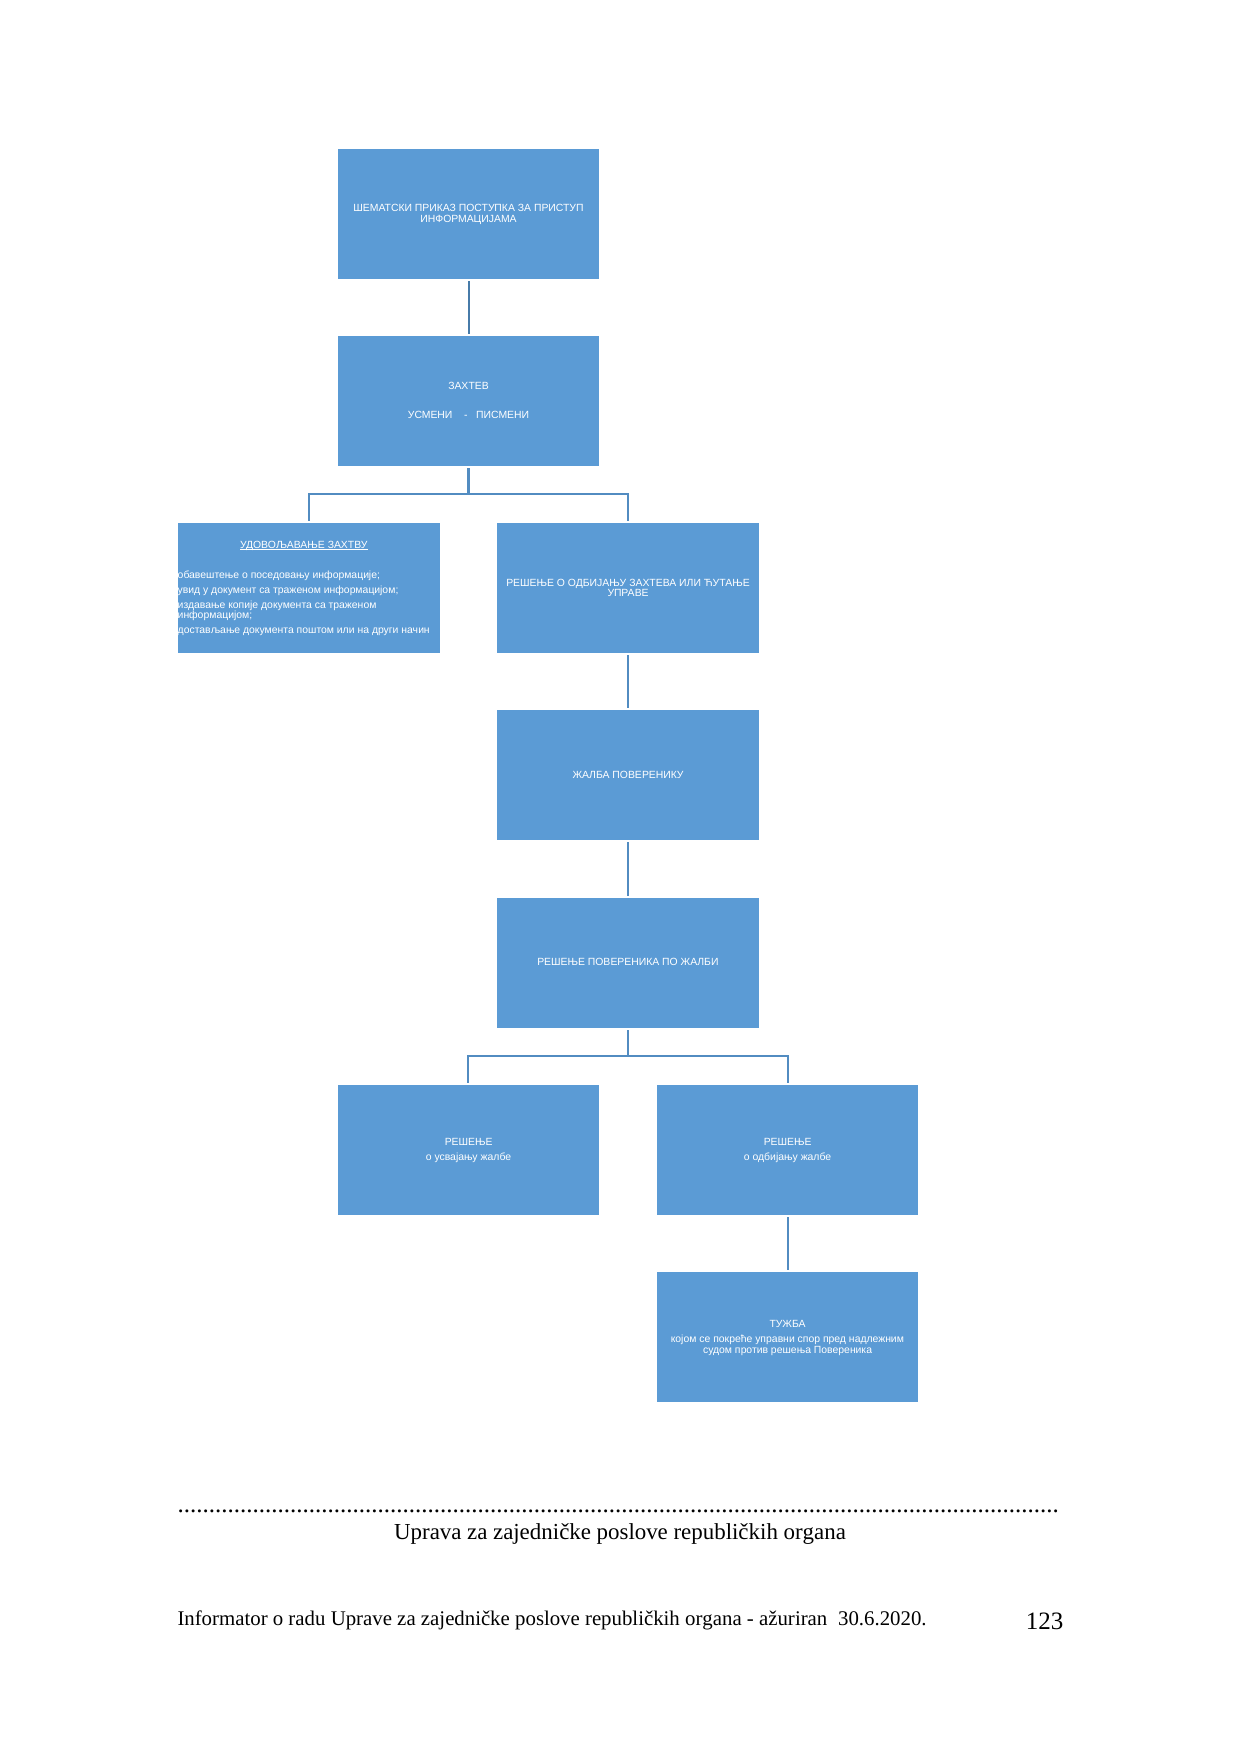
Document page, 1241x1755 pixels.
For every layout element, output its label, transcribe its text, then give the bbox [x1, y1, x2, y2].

text Uprava za zajedničke poslove republičkih organa [177, 1518, 1063, 1544]
text ............................................................................................................................................. [177, 1489, 1063, 1518]
